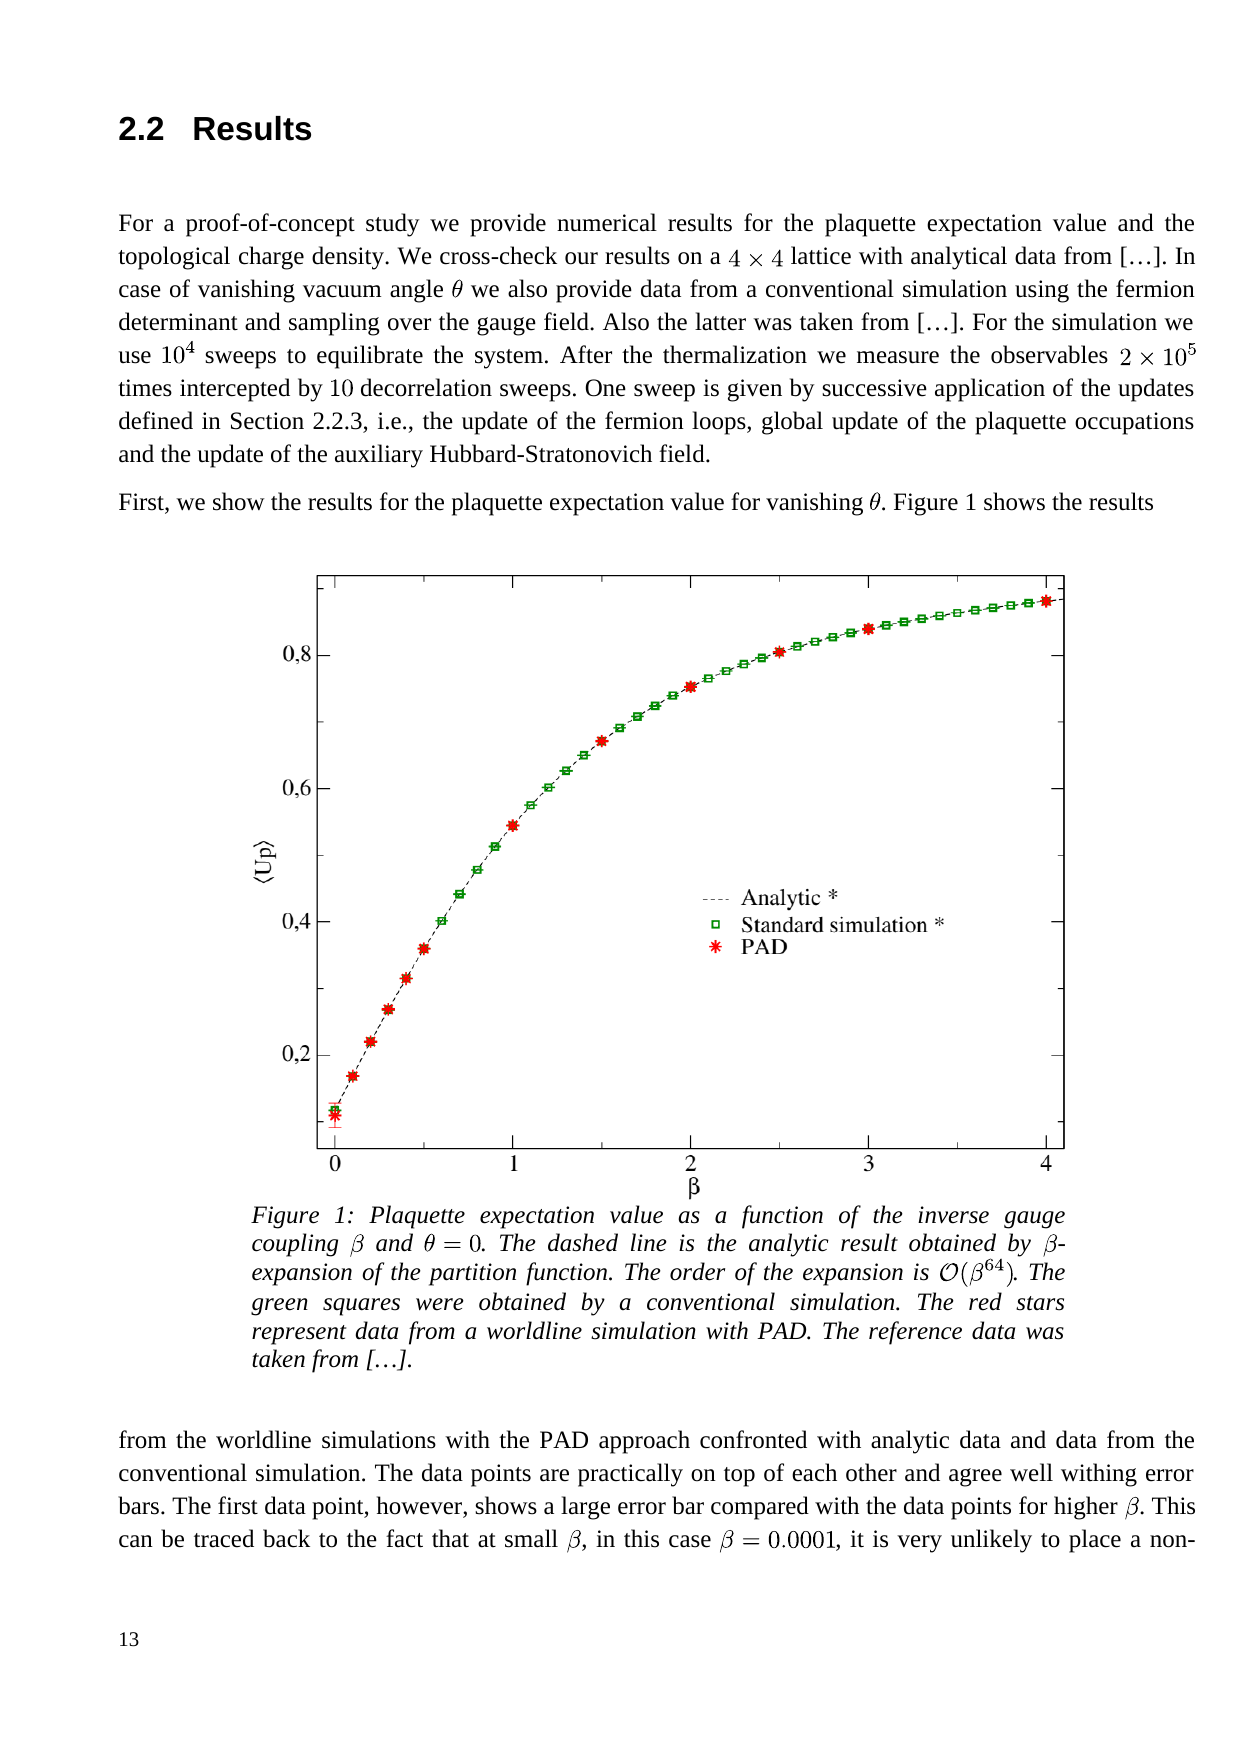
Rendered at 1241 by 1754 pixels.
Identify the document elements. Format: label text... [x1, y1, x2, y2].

text from the worldline simulations with the PAD approach confronted with analytic data and data from the conventional simulation. The data points are practically on top of each other and agree well withing error bars. The first data point, however, shows a large error bar compared with the data points for higher . This can be traced back to the fact that at small , in this case , it is very unlikely to place a non- [118, 1425, 1196, 1553]
text For a proof-of-concept study we provide numerical results for the plaquette expectation value and the topological charge density. We cross-check our results on a lattice with analytical data from […]. In case of vanishing vacuum angle we also provide data from a conventional simulation using the fermion determinant and sampling over the gauge field. Also the latter was taken from […]. For the simulation we use sweeps to equilibrate the system. After the thermalization we measure the observables times intercepted by decorrelation sweeps. One sweep is given by successive application of the updates defined in Section 2.2.3, i.e., the update of the fermion loops, global update of the plaquette occupations and the update of the auxiliary Hubbard-Stratonovich field. [118, 208, 1196, 468]
text Figure 1: Plaquette expectation value as a function of the inverse gauge coupling and . The dashed line is the analytic result obtained by -expansion of the partition function. The order of the expansion is . The green squares were obtained by a conventional simulation. The red stars represent data from a worldline simulation with PAD. The reference data was taken from […]. [251, 1200, 1066, 1373]
picture [251, 573, 1066, 1200]
text First, we show the results for the plaquette expectation value for vanishing . Figure 1 shows the results [118, 487, 1196, 516]
subtitle Results [118, 109, 1196, 148]
